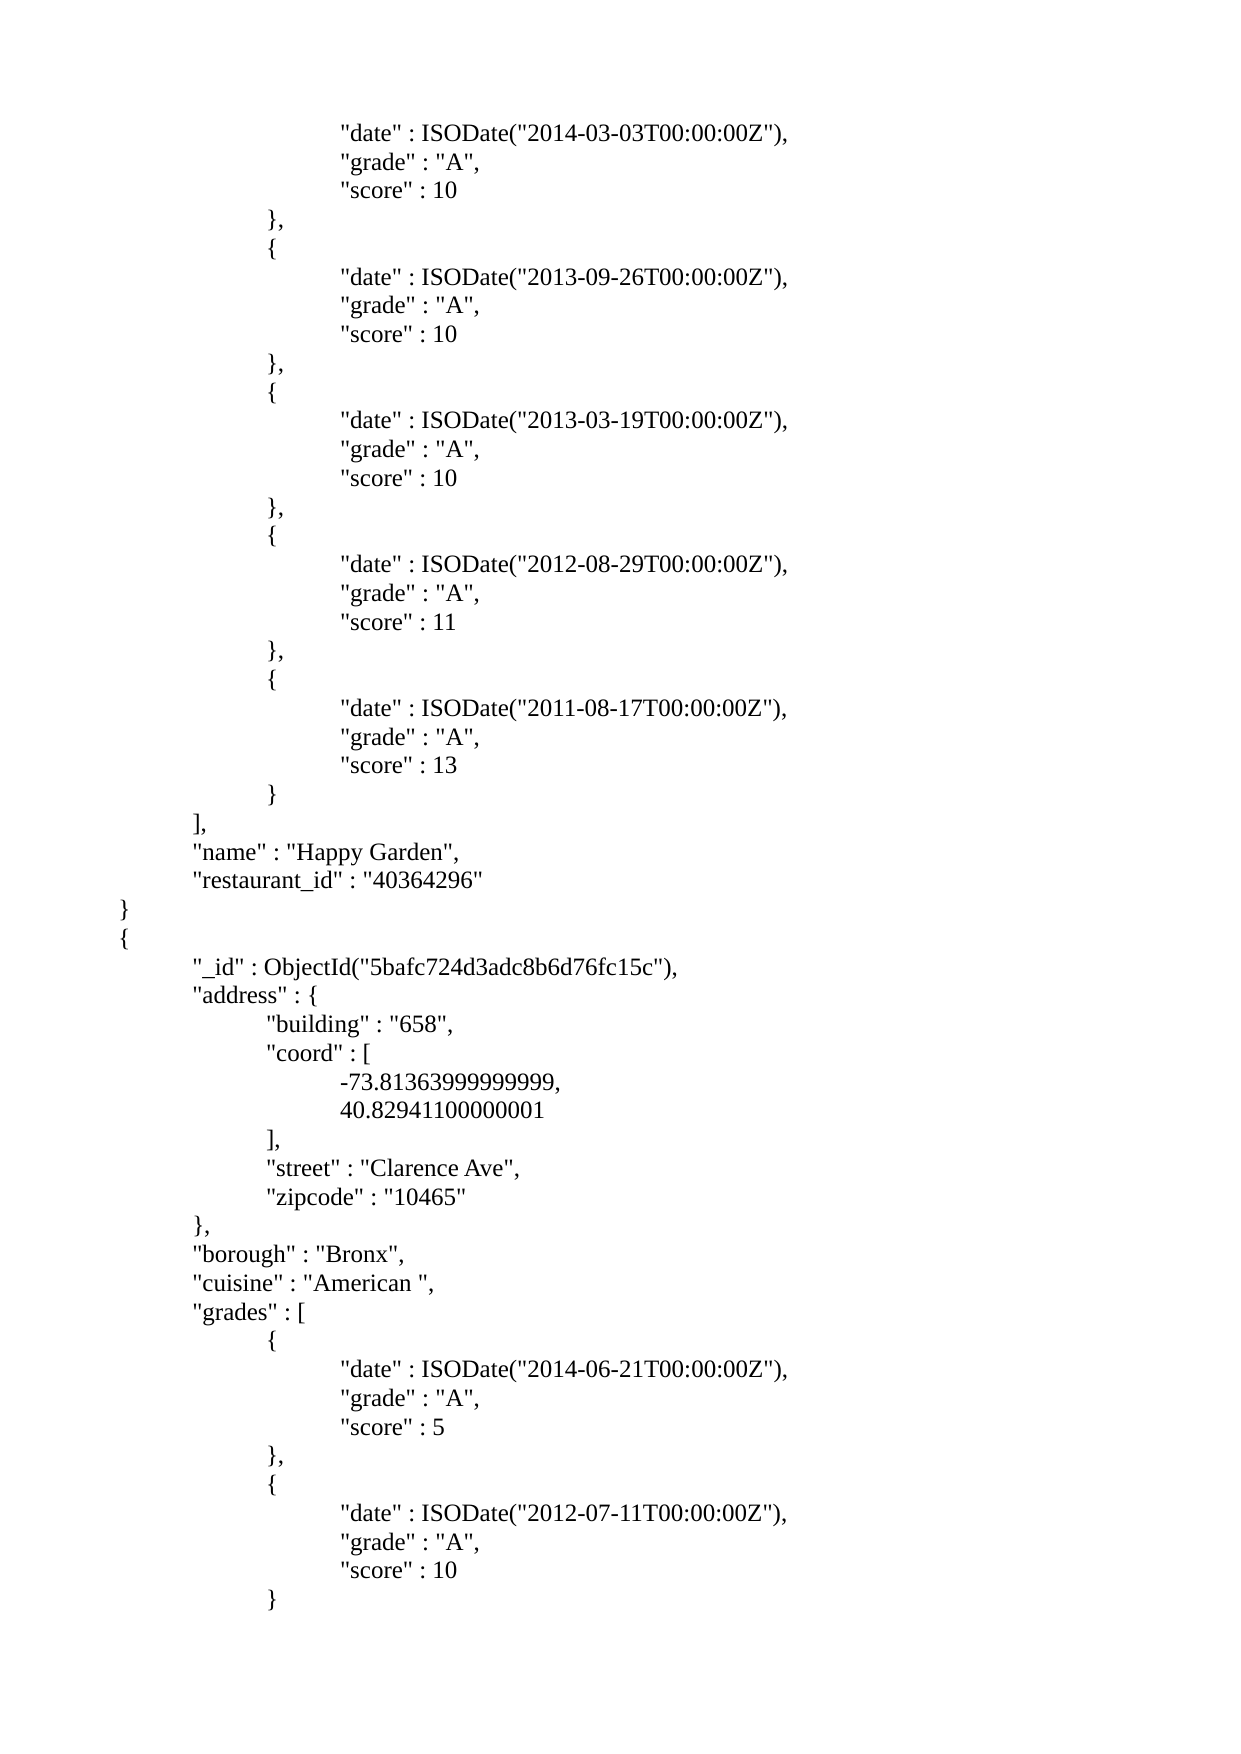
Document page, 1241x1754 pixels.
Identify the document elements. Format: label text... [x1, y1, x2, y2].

text "score" : 11 [118, 607, 1122, 636]
text "score" : 10 [118, 463, 1122, 492]
text "grade" : "A", [118, 291, 1122, 319]
text "grade" : "A", [118, 434, 1122, 463]
text ], [118, 1124, 1122, 1153]
text "date" : ISODate("2012-07-11T00:00:00Z"), [118, 1498, 1122, 1527]
text } [118, 1584, 1122, 1613]
text } [118, 894, 1122, 923]
text }, [118, 492, 1122, 521]
text "cuisine" : "American ", [118, 1268, 1122, 1297]
text { [118, 664, 1122, 693]
text }, [118, 204, 1122, 233]
text "name" : "Happy Garden", [118, 837, 1122, 866]
text "grades" : [ [118, 1297, 1122, 1326]
text { [118, 377, 1122, 406]
text "grade" : "A", [118, 1383, 1122, 1412]
text "date" : ISODate("2014-06-21T00:00:00Z"), [118, 1354, 1122, 1383]
text }, [118, 1441, 1122, 1469]
text 40.82941100000001 [118, 1096, 1122, 1124]
text { [118, 1469, 1122, 1498]
text "date" : ISODate("2014-03-03T00:00:00Z"), [118, 118, 1122, 147]
text { [118, 521, 1122, 549]
text } [118, 779, 1122, 808]
text "score" : 10 [118, 319, 1122, 348]
text { [118, 923, 1122, 952]
text "date" : ISODate("2013-09-26T00:00:00Z"), [118, 262, 1122, 291]
text "date" : ISODate("2013-03-19T00:00:00Z"), [118, 406, 1122, 434]
text }, [118, 348, 1122, 377]
text "street" : "Clarence Ave", [118, 1153, 1122, 1182]
text "restaurant_id" : "40364296" [118, 866, 1122, 894]
text ], [118, 808, 1122, 837]
text }, [118, 636, 1122, 664]
text "zipcode" : "10465" [118, 1182, 1122, 1211]
text "date" : ISODate("2012-08-29T00:00:00Z"), [118, 549, 1122, 578]
text "score" : 13 [118, 751, 1122, 779]
text -73.81363999999999, [118, 1067, 1122, 1096]
text "score" : 10 [118, 1556, 1122, 1584]
text "date" : ISODate("2011-08-17T00:00:00Z"), [118, 693, 1122, 722]
text "borough" : "Bronx", [118, 1239, 1122, 1268]
text "grade" : "A", [118, 147, 1122, 176]
text }, [118, 1211, 1122, 1239]
text "grade" : "A", [118, 1527, 1122, 1556]
text "_id" : ObjectId("5bafc724d3adc8b6d76fc15c"), [118, 952, 1122, 981]
text "building" : "658", [118, 1009, 1122, 1038]
text { [118, 1326, 1122, 1354]
text "grade" : "A", [118, 578, 1122, 607]
text "address" : { [118, 981, 1122, 1009]
text "score" : 10 [118, 176, 1122, 204]
text "coord" : [ [118, 1038, 1122, 1067]
text "grade" : "A", [118, 722, 1122, 751]
text "score" : 5 [118, 1412, 1122, 1441]
text { [118, 233, 1122, 262]
